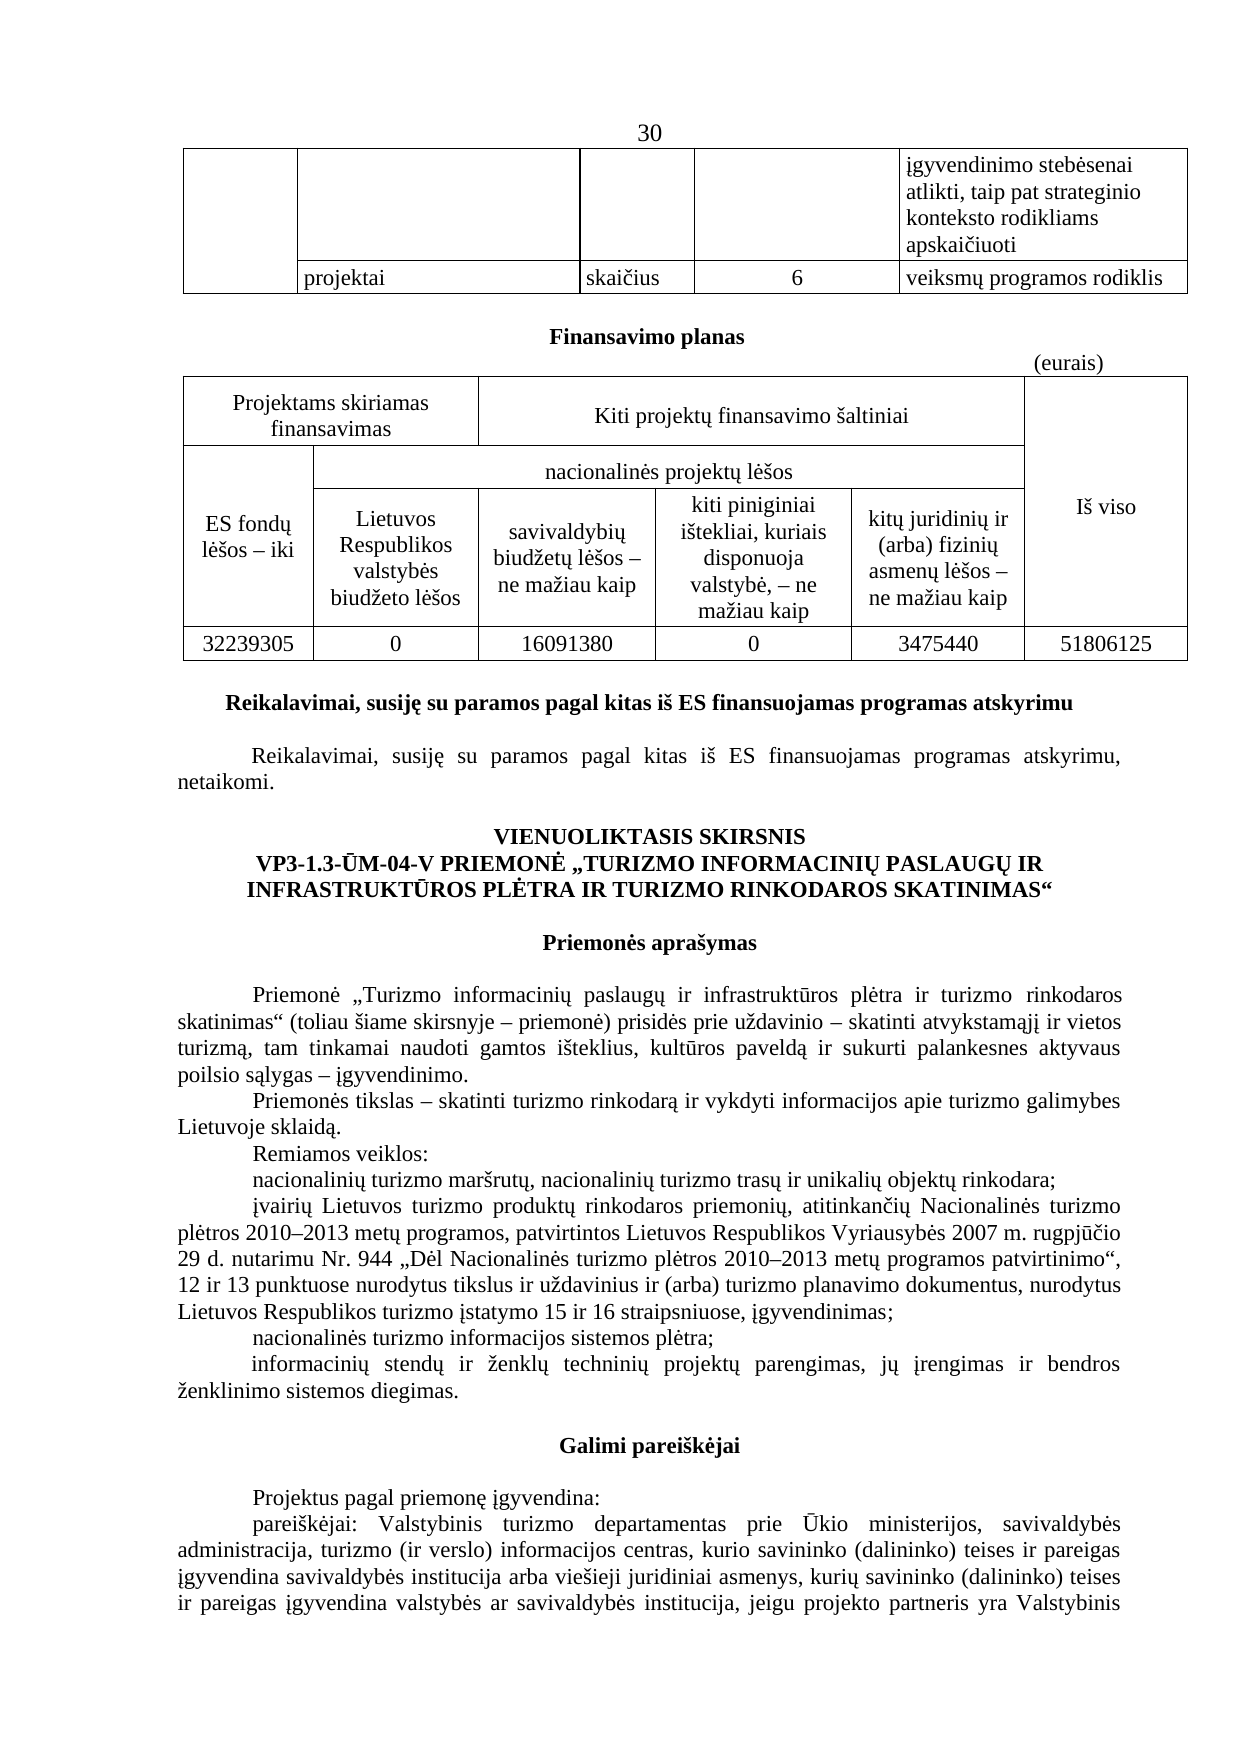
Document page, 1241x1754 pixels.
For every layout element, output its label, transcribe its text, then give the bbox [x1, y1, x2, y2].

table_cell [184, 149, 297, 293]
text informacinių stendų ir ženklų techninių projektų parengimas, jų įrengimas ir bendros ženklinimo sistemos diegimas. [177, 1351, 1122, 1403]
text Priemonės tikslas – skatinti turizmo rinkodarą ir vykdyti informacijos apie turizmo galimybes Lietuvoje sklaidą. [177, 1087, 1122, 1140]
table_cell nacionalinės projektų lėšos [314, 446, 1024, 488]
text įvairių Lietuvos turizmo produktų rinkodaros priemonių, atitinkančių Nacionalinės turizmo plėtros 2010–2013 metų programos, patvirtintos Lietuvos Respublikos Vyriausybės 2007 m. rugpjūčio 29 d. nutarimu Nr. 944 „Dėl Nacionalinės turizmo plėtros 2010–2013 metų programos patvirtinimo“, 12 ir 13 punktuose nurodytus tikslus ir uždavinius ir (arba) turizmo planavimo dokumentus, nurodytus Lietuvos Respublikos turizmo įstatymo 15 ir 16 straipsniuose, įgyvendinimas; [177, 1192, 1122, 1324]
text Reikalavimai, susiję su paramos pagal kitas iš ES finansuojamas programas atskyrimu [177, 689, 1122, 716]
table_cell 16091380 [479, 627, 655, 659]
table_cell 0 [314, 627, 478, 659]
table_cell 51806125 [1025, 627, 1187, 659]
table_cell Lietuvos Respublikos valstybės biudžeto lėšos [314, 489, 478, 626]
text Galimi pareiškėjai [177, 1432, 1122, 1458]
table_cell ES fondų lėšos – iki [184, 446, 313, 626]
text Projektus pagal priemonę įgyvendina: [177, 1484, 1122, 1510]
table_cell 32239305 [184, 627, 313, 659]
table_cell [695, 149, 899, 260]
table_cell 6 [695, 261, 899, 293]
table_header Kiti projektų finansavimo šaltiniai [479, 377, 1024, 445]
table_cell kiti piniginiai ištekliai, kuriais disponuoja valstybė, – ne mažiau kaip [656, 489, 851, 626]
table_cell savivaldybių biudžetų lėšos – ne mažiau kaip [479, 489, 655, 626]
text Remiamos veiklos: [177, 1140, 1122, 1166]
table_header Iš viso [1025, 377, 1187, 626]
table_cell įgyvendinimo stebėsenai atlikti, taip pat strateginio konteksto rodikliams apskaičiuoti [900, 149, 1187, 260]
text pareiškėjai: Valstybinis turizmo departamentas prie Ūkio ministerijos, savivaldybės administracija, turizmo (ir verslo) informacijos centras, kurio savininko (dalininko) teises ir pareigas įgyvendina savivaldybės institucija arba viešieji juridiniai asmenys, kurių savininko (dalininko) teises ir pareigas įgyvendina valstybės ar savivaldybės institucija, jeigu projekto partneris yra Valstybinis [177, 1510, 1122, 1616]
table_cell skaičius [581, 261, 694, 293]
text Finansavimo planas [177, 323, 1122, 349]
table_cell 3475440 [852, 627, 1024, 659]
table_cell veiksmų programos rodiklis [900, 261, 1187, 293]
table_cell projektai [298, 261, 579, 293]
table_cell 0 [656, 627, 851, 659]
text nacionalinės turizmo informacijos sistemos plėtra; [177, 1324, 1122, 1351]
table_cell kitų juridinių ir (arba) fizinių asmenų lėšos – ne mažiau kaip [852, 489, 1024, 626]
text VIENUOLIKTASIS Skirsnis [177, 823, 1122, 850]
table_header Projektams skiriamas finansavimas [184, 377, 478, 445]
text Priemonė „Turizmo informacinių paslaugų ir infrastruktūros plėtra ir turizmo rinkodaros skatinimas“ (toliau šiame skirsnyje – priemonė) prisidės prie uždavinio – skatinti atvykstamąjį ir vietos turizmą, tam tinkamai naudoti gamtos išteklius, kultūros paveldą ir sukurti palankesnes aktyvaus poilsio sąlygas – įgyvendinimo. [177, 982, 1122, 1087]
table_cell [581, 149, 694, 260]
text Reikalavimai, susiję su paramos pagal kitas iš ES finansuojamas programas atskyrimu, netaikomi. [177, 742, 1122, 795]
text nacionalinių turizmo maršrutų, nacionalinių turizmo trasų ir unikalių objektų rinkodara; [177, 1166, 1122, 1192]
text (eurais) [162, 349, 1122, 376]
text Priemonės aprašymas [177, 929, 1122, 955]
text VP3-1.3-ŪM-04-V PRIEMONĖ „TURIZMO INFORMACINIŲ PASLAUGŲ IR INFRASTRUKTŪROS PLĖTRA IR TURIZMO RINKODAROS SKATINIMAS“ [177, 850, 1122, 902]
table_cell [298, 149, 579, 260]
